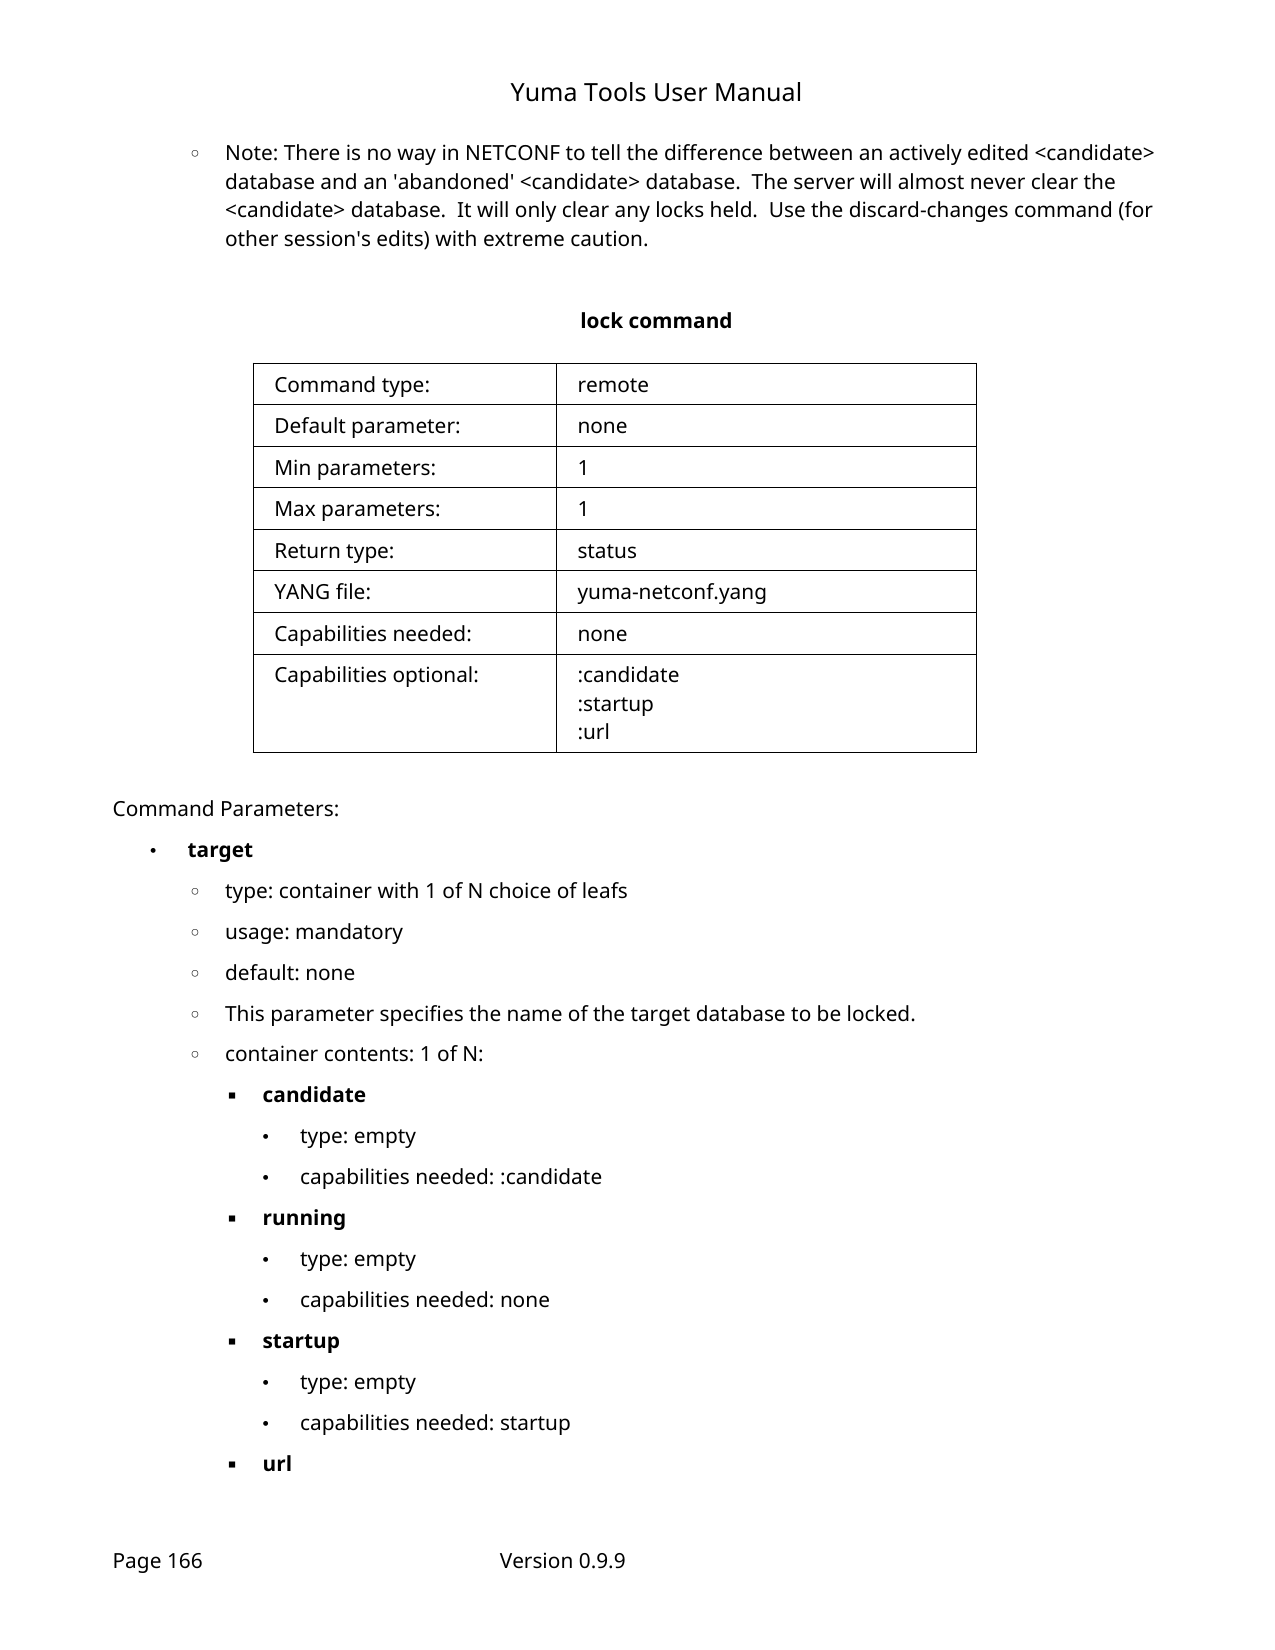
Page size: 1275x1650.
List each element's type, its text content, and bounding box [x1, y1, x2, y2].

table_cell status [557, 530, 976, 570]
table_cell Capabilities needed: [254, 613, 556, 653]
table_cell 1 [557, 488, 976, 529]
list type: empty [262, 1121, 1200, 1150]
list type: empty [262, 1367, 1200, 1396]
text Command Parameters: [112, 794, 1200, 822]
list capabilities needed: :candidate [262, 1162, 1200, 1191]
table_cell :candidate :startup :url [557, 655, 976, 752]
list candidate [225, 1081, 1200, 1109]
table_cell YANG file: [254, 571, 556, 612]
list capabilities needed: none [262, 1285, 1200, 1314]
table_header Command type: [254, 364, 556, 404]
table_header remote [557, 364, 976, 404]
table_cell Capabilities optional: [254, 655, 556, 752]
list capabilities needed: startup [262, 1408, 1200, 1436]
table_cell Return type: [254, 530, 556, 570]
list url [225, 1449, 1200, 1477]
list usage: mandatory [187, 917, 1200, 945]
table_cell yuma-netconf.yang [557, 571, 976, 612]
list container contents: 1 of N: [187, 1039, 1200, 1068]
subtitle lock command [127, 306, 1185, 334]
table_cell none [557, 405, 976, 446]
list target [150, 835, 1200, 863]
list type: container with 1 of N choice of leafs [187, 876, 1200, 904]
list startup [225, 1326, 1200, 1354]
table_cell 1 [557, 447, 976, 487]
list running [225, 1203, 1200, 1232]
table_cell Default parameter: [254, 405, 556, 446]
table_cell none [557, 613, 976, 653]
list This parameter specifies the name of the target database to be locked. [187, 999, 1200, 1027]
table_cell Max parameters: [254, 488, 556, 529]
list type: empty [262, 1244, 1200, 1273]
list Note: There is no way in NETCONF to tell the difference between an actively edited <candidate> database and an 'abandoned' <candidate> database. The server will almost never clear the <candidate> database. It will only clear any locks held. Use the discard-changes command (for other session's edits) with extreme caution. [187, 138, 1200, 252]
table_cell Min parameters: [254, 447, 556, 487]
list default: none [187, 958, 1200, 986]
